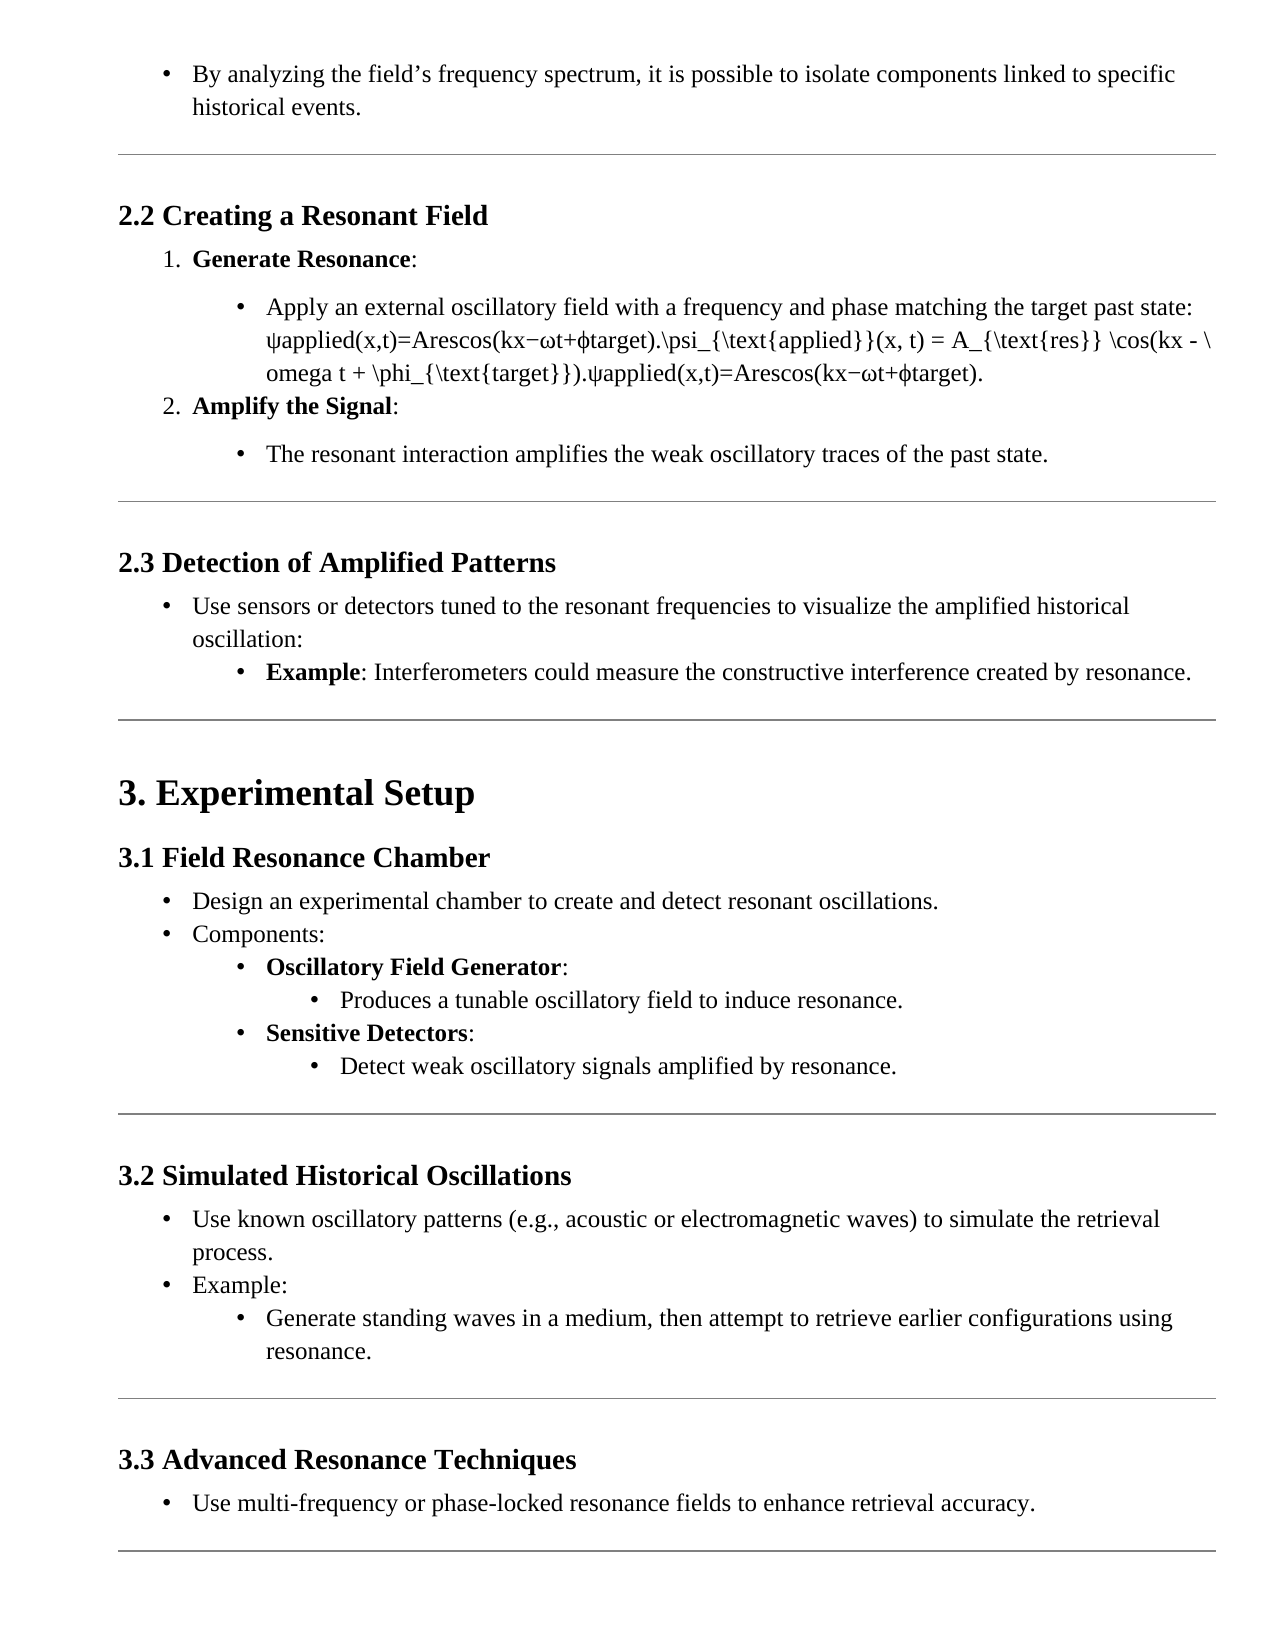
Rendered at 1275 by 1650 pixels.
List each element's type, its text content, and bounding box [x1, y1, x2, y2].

list Amplify the Signal: [162, 391, 1216, 420]
list Example: [162, 1270, 1216, 1299]
subtitle 3.1 Field Resonance Chamber [118, 840, 1216, 874]
list Use known oscillatory patterns (e.g., acoustic or electromagnetic waves) to simulate the retrieval process. [162, 1204, 1216, 1266]
list Apply an external oscillatory field with a frequency and phase matching the target past state: ψapplied(x,t)=Arescos⁡(kx−ωt+ϕtarget).\psi_{\text{applied}}(x, t) = A_{\text{res}} \cos(kx - \omega t + \phi_{\text{target}}).ψapplied​(x,t)=Ares​cos(kx−ωt+ϕtarget​). [236, 292, 1216, 387]
list Use sensors or detectors tuned to the resonant frequencies to visualize the amplified historical oscillation: [162, 591, 1216, 653]
subtitle 3.2 Simulated Historical Oscillations [118, 1158, 1216, 1191]
list Oscillatory Field Generator: [236, 952, 1216, 981]
list Detect weak oscillatory signals amplified by resonance. [310, 1051, 1216, 1080]
subtitle 2.3 Detection of Amplified Patterns [118, 545, 1216, 579]
subtitle 3.3 Advanced Resonance Techniques [118, 1442, 1216, 1476]
list Generate standing waves in a medium, then attempt to retrieve earlier configurations using resonance. [236, 1303, 1216, 1365]
list The resonant interaction amplifies the weak oscillatory traces of the past state. [236, 439, 1216, 468]
list Sensitive Detectors: [236, 1018, 1216, 1047]
list Design an experimental chamber to create and detect resonant oscillations. [162, 886, 1216, 915]
list Produces a tunable oscillatory field to induce resonance. [310, 985, 1216, 1014]
list Example: Interferometers could measure the constructive interference created by resonance. [236, 657, 1216, 686]
list Generate Resonance: [162, 244, 1216, 273]
list Use multi-frequency or phase-locked resonance fields to enhance retrieval accuracy. [162, 1488, 1216, 1517]
list By analyzing the field’s frequency spectrum, it is possible to isolate components linked to specific historical events. [162, 59, 1216, 121]
subtitle 2.2 Creating a Resonant Field [118, 198, 1216, 232]
subtitle 3. Experimental Setup [118, 770, 1216, 813]
list Components: [162, 919, 1216, 948]
